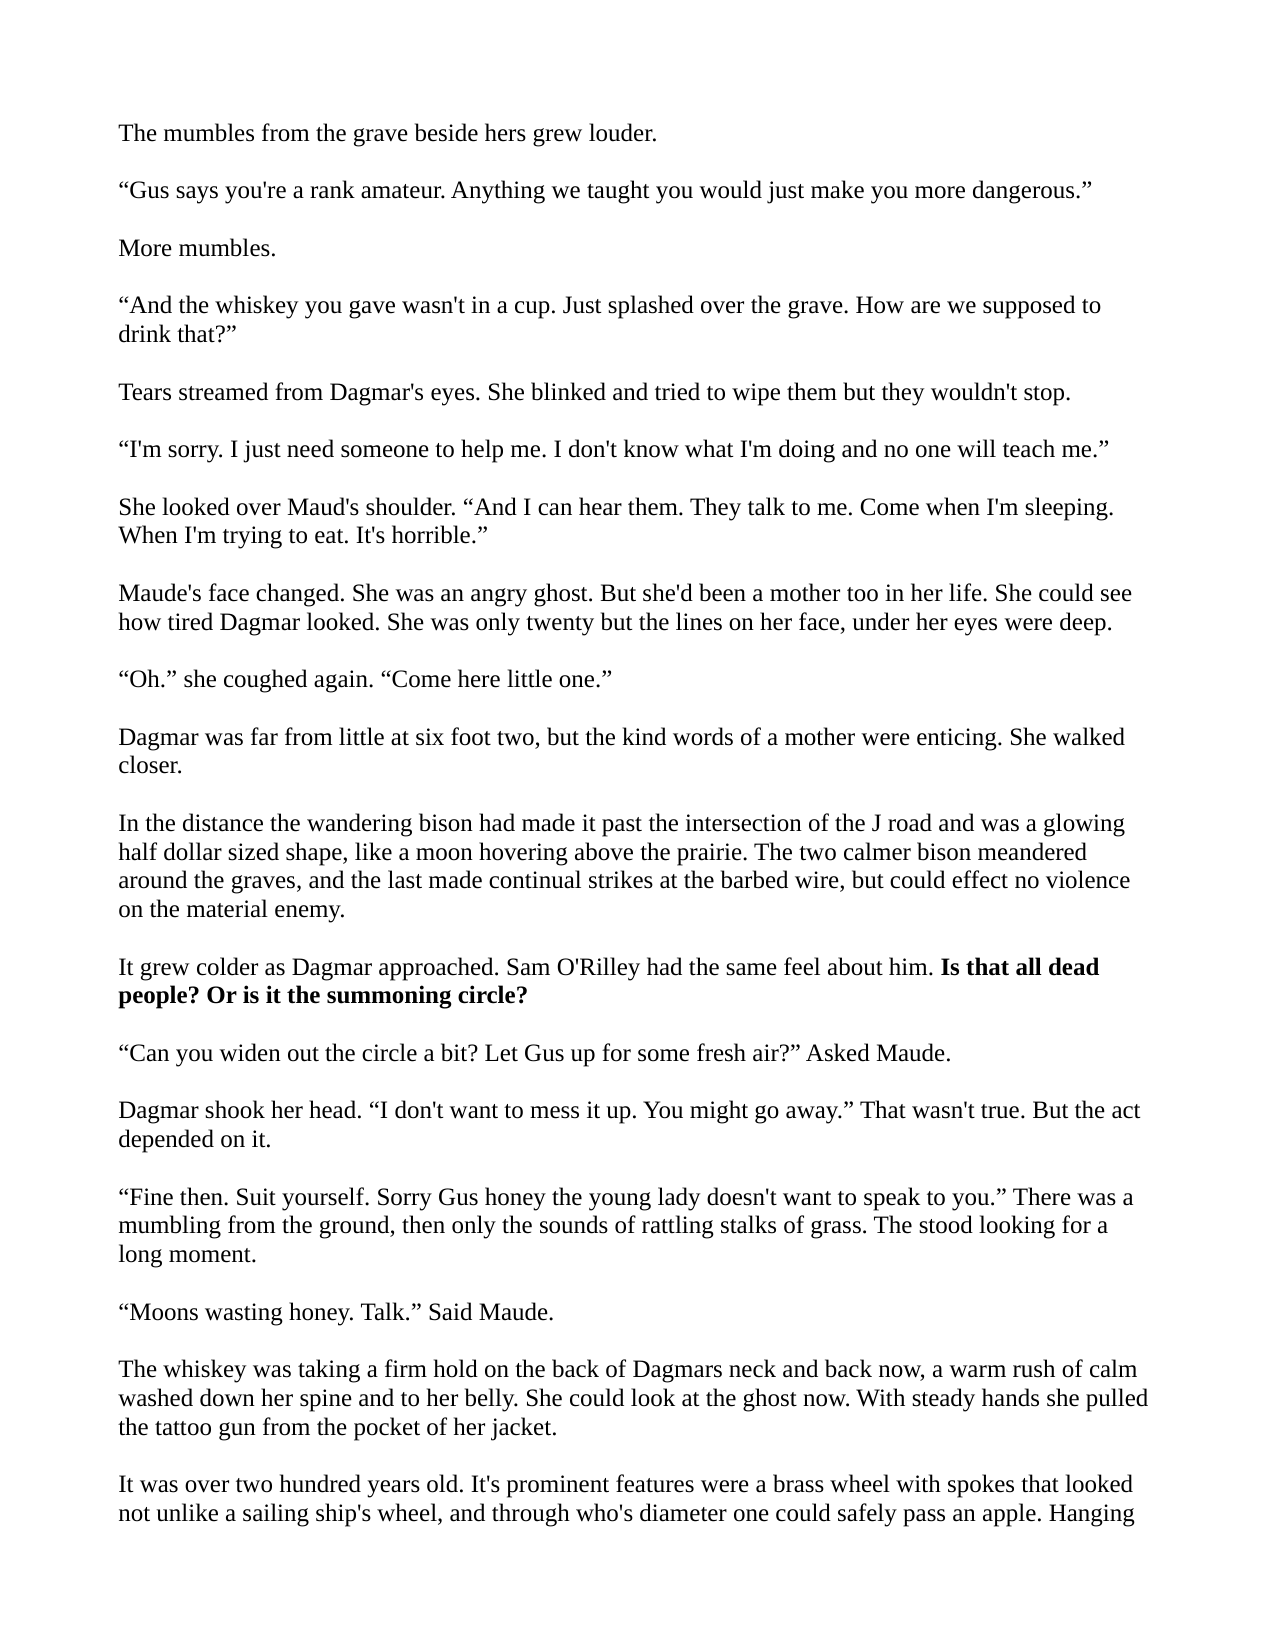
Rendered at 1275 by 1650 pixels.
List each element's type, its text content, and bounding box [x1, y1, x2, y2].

text Dagmar shook her head. “I don't want to mess it up. You might go away.” That wasn't true. But the act depended on it. [118, 1096, 1157, 1153]
text It grew colder as Dagmar approached. Sam O'Rilley had the same feel about him. Is that all dead people? Or is it the summoning circle? [118, 952, 1157, 1009]
text “Gus says you're a rank amateur. Anything we taught you would just make you more dangerous.” [118, 176, 1157, 204]
text “Can you widen out the circle a bit? Let Gus up for some fresh air?” Asked Maude. [118, 1038, 1157, 1067]
text In the distance the wandering bison had made it past the intersection of the J road and was a glowing half dollar sized shape, like a moon hovering above the prairie. The two calmer bison meandered around the graves, and the last made continual strikes at the barbed wire, but could effect no violence on the material enemy. [118, 808, 1157, 923]
text “And the whiskey you gave wasn't in a cup. Just splashed over the grave. How are we supposed to drink that?” Tears streamed from Dagmar's eyes. She blinked and tried to wipe them but they wouldn't stop. [118, 291, 1157, 406]
text “I'm sorry. I just need someone to help me. I don't know what I'm doing and no one will teach me.” [118, 434, 1157, 463]
text “Fine then. Suit yourself. Sorry Gus honey the young lady doesn't want to speak to you.” There was a mumbling from the ground, then only the sounds of rattling stalks of grass. The stood looking for a long moment. “Moons wasting honey. Talk.” Said Maude. [118, 1182, 1157, 1326]
text The mumbles from the grave beside hers grew louder. [118, 118, 1157, 147]
text Maude's face changed. She was an angry ghost. But she'd been a mother too in her life. She could see how tired Dagmar looked. She was only twenty but the lines on her face, under her eyes were deep. [118, 578, 1157, 636]
text It was over two hundred years old. It's prominent features were a brass wheel with spokes that looked not unlike a sailing ship's wheel, and through who's diameter one could safely pass an apple. Hanging [118, 1469, 1157, 1527]
text “Oh.” she coughed again. “Come here little one.” Dagmar was far from little at six foot two, but the kind words of a mother were enticing. She walked closer. [118, 664, 1157, 779]
text The whiskey was taking a firm hold on the back of Dagmars neck and back now, a warm rush of calm washed down her spine and to her belly. She could look at the ghost now. With steady hands she pulled the tattoo gun from the pocket of her jacket. [118, 1354, 1157, 1441]
text She looked over Maud's shoulder. “And I can hear them. They talk to me. Come when I'm sleeping. When I'm trying to eat. It's horrible.” [118, 492, 1157, 549]
text More mumbles. [118, 233, 1157, 262]
